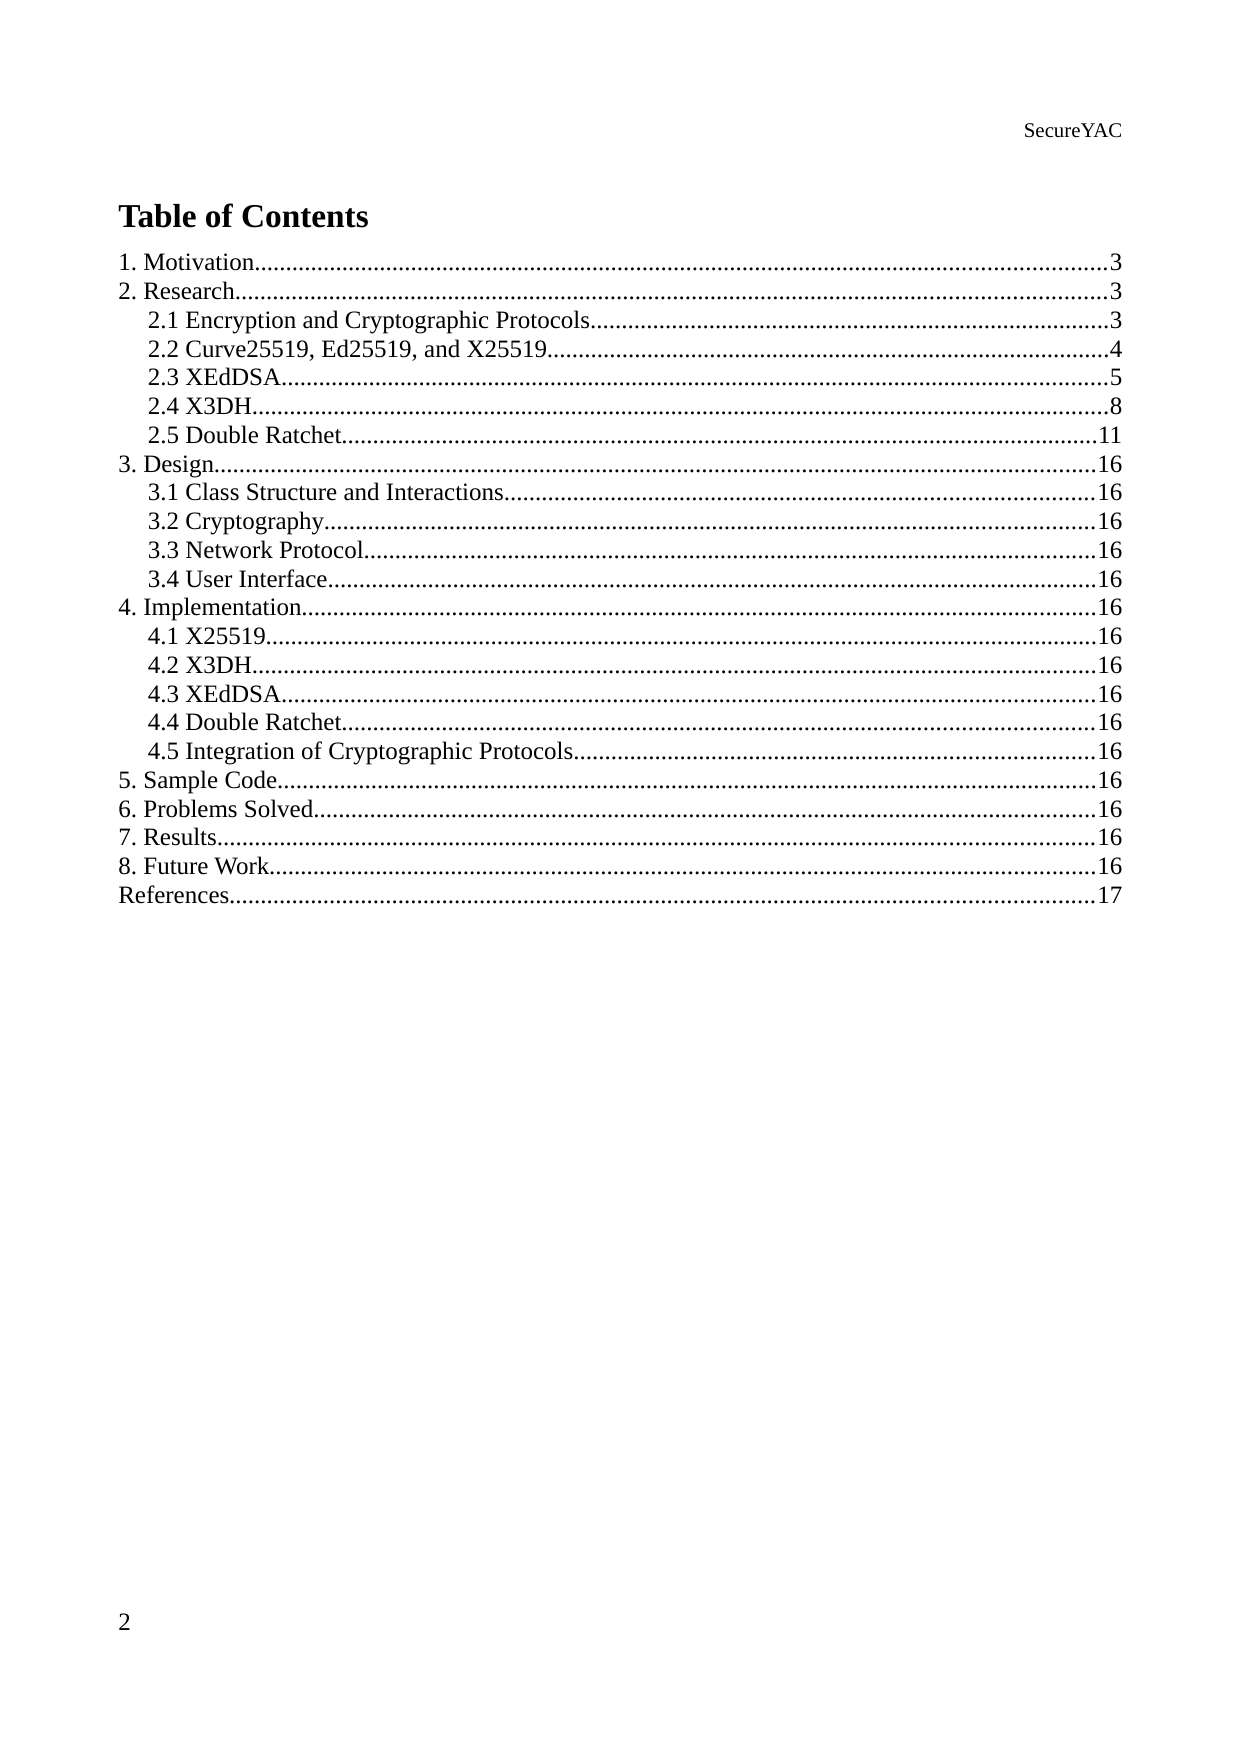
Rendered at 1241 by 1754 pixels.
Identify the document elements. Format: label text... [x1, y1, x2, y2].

text 2.3 XEdDSA 5 [148, 362, 1122, 391]
text 8. Future Work 16 [118, 851, 1122, 880]
text References 17 [118, 880, 1122, 909]
text 4.1 X25519 16 [148, 621, 1122, 650]
text 3. Design 16 [118, 449, 1122, 477]
text 6. Problems Solved 16 [118, 794, 1122, 822]
text 4. Implementation 16 [118, 592, 1122, 621]
text 4.3 XEdDSA 16 [148, 679, 1122, 707]
text 3.4 User Interface 16 [148, 564, 1122, 592]
text 2.5 Double Ratchet 11 [148, 420, 1122, 449]
text 4.2 X3DH 16 [148, 650, 1122, 679]
text 4.4 Double Ratchet 16 [148, 707, 1122, 736]
text 2.2 Curve25519, Ed25519, and X25519 4 [148, 334, 1122, 362]
text 3.3 Network Protocol 16 [148, 535, 1122, 564]
text 5. Sample Code 16 [118, 765, 1122, 794]
text 2.1 Encryption and Cryptographic Protocols 3 [148, 305, 1122, 334]
text 4.5 Integration of Cryptographic Protocols 16 [148, 736, 1122, 765]
text 7. Results 16 [118, 822, 1122, 851]
text 1. Motivation 3 [118, 247, 1122, 276]
text 3.2 Cryptography 16 [148, 506, 1122, 535]
text 2.4 X3DH 8 [148, 391, 1122, 420]
subtitle Table of Contents [118, 197, 1122, 235]
text 2. Research 3 [118, 276, 1122, 305]
text 3.1 Class Structure and Interactions 16 [148, 477, 1122, 506]
